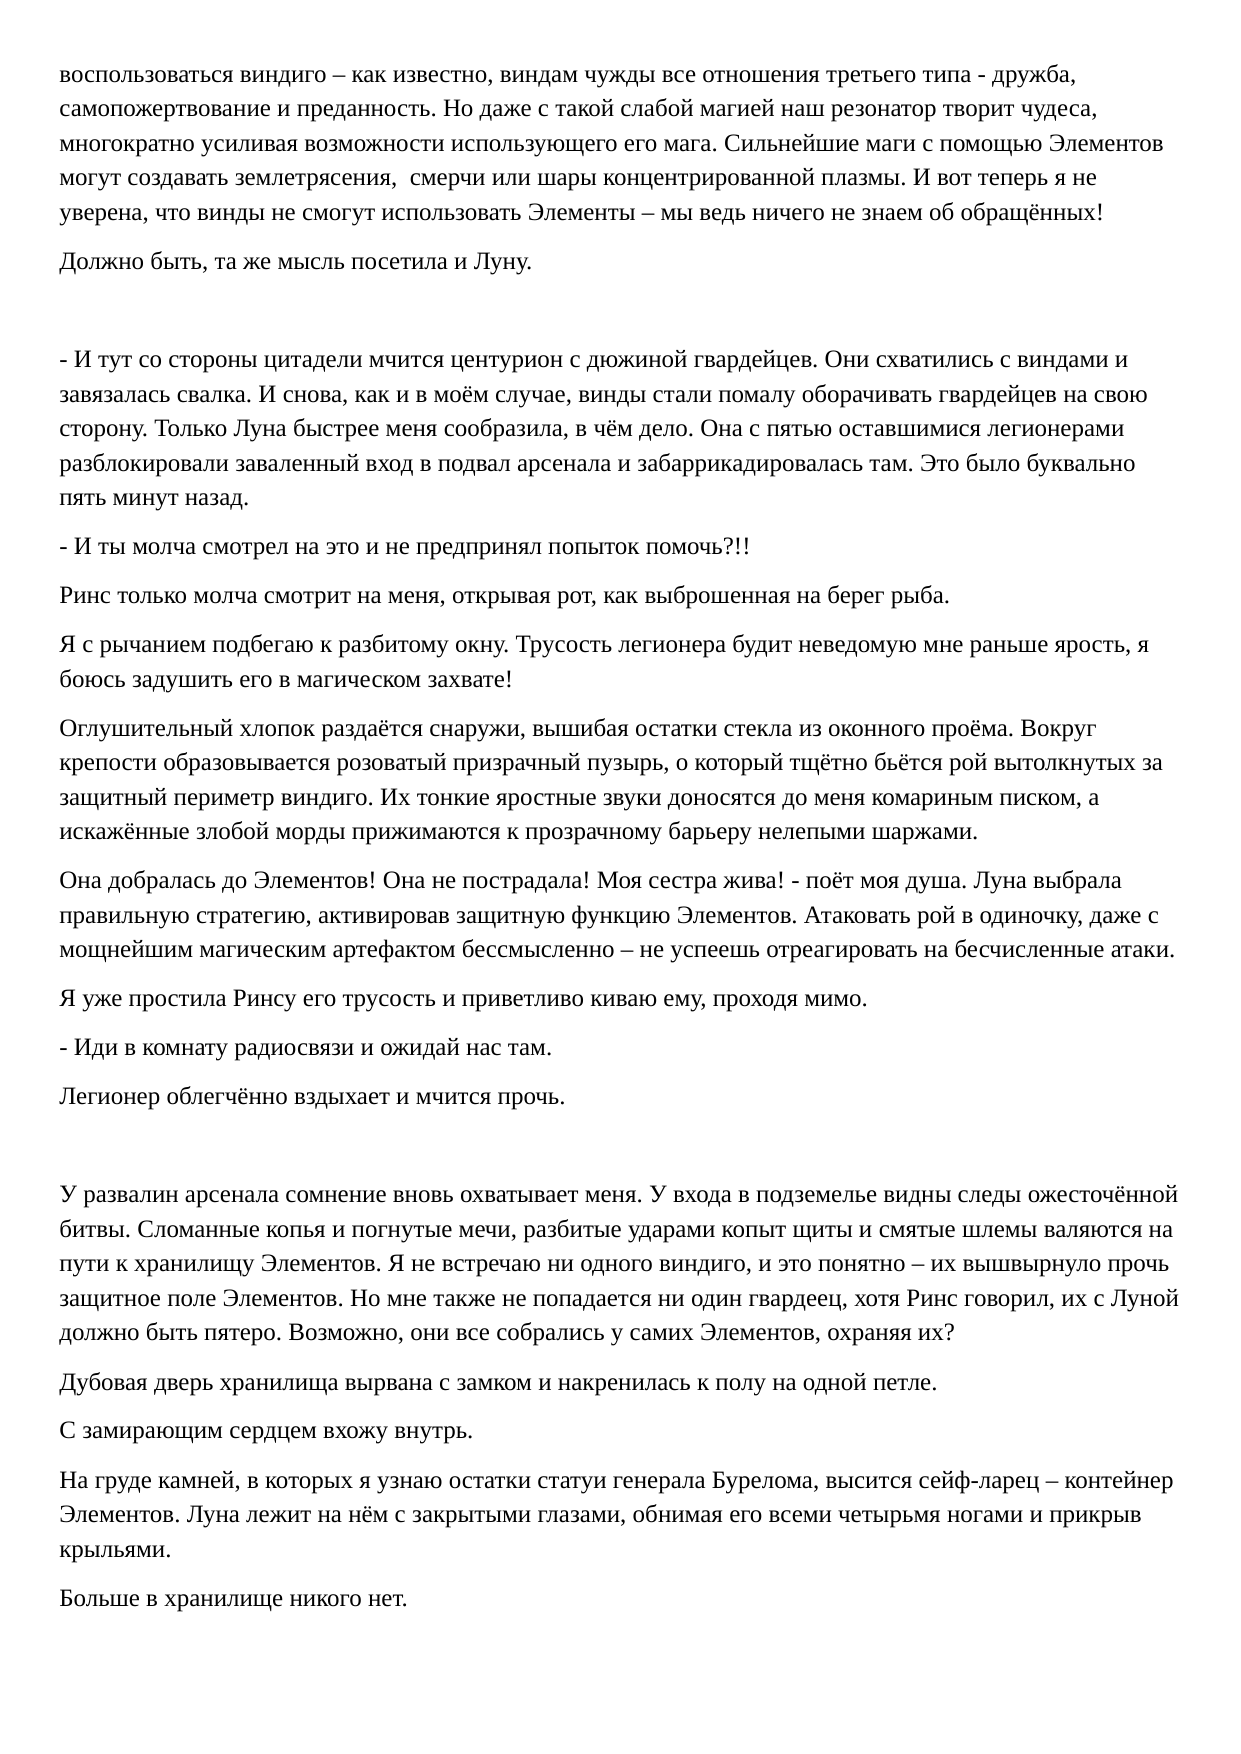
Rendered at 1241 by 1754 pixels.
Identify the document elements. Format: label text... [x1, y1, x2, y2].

text Дубовая дверь хранилища вырвана с замком и накренилась к полу на одной петле. [59, 1367, 1181, 1395]
text воспользоваться виндиго – как известно, виндам чужды все отношения третьего типа - дружба, самопожертвование и преданность. Но даже с такой слабой магией наш резонатор творит чудеса, многократно усиливая возможности использующего его мага. Сильнейшие маги с помощью Элементов могут создавать землетрясения, смерчи или шары концентрированной плазмы. И вот теперь я не уверена, что винды не смогут использовать Элементы – мы ведь ничего не знаем об обращённых! [59, 59, 1181, 226]
text - Иди в комнату радиосвязи и ожидай нас там. [59, 1032, 1181, 1061]
text С замирающим сердцем вхожу внутрь. [59, 1416, 1181, 1444]
text Я с рычанием подбегаю к разбитому окну. Трусость легионера будит неведомую мне раньше ярость, я боюсь задушить его в магическом захвате! [59, 629, 1181, 692]
text Больше в хранилище никого нет. [59, 1583, 1181, 1611]
text Легионер облегчённо вздыхает и мчится прочь. [59, 1081, 1181, 1110]
text - И тут со стороны цитадели мчится центурион с дюжиной гвардейцев. Они схватились с виндами и завязалась свалка. И снова, как и в моём случае, винды стали помалу оборачивать гвардейцев на свою сторону. Только Луна быстрее меня сообразила, в чём дело. Она с пятью оставшимися легионерами разблокировали заваленный вход в подвал арсенала и забаррикадировалась там. Это было буквально пять минут назад. [59, 344, 1181, 511]
text - И ты молча смотрел на это и не предпринял попыток помочь?!! [59, 531, 1181, 560]
text Она добралась до Элементов! Она не пострадала! Моя сестра жива! - поёт моя душа. Луна выбрала правильную стратегию, активировав защитную функцию Элементов. Атаковать рой в одиночку, даже с мощнейшим магическим артефактом бессмысленно – не успеешь отреагировать на бесчисленные атаки. [59, 865, 1181, 963]
text На груде камней, в которых я узнаю остатки статуи генерала Бурелома, высится сейф-ларец – контейнер Элементов. Луна лежит на нём с закрытыми глазами, обнимая его всеми четырьмя ногами и прикрыв крыльями. [59, 1465, 1181, 1562]
text У развалин арсенала сомнение вновь охватывает меня. У входа в подземелье видны следы ожесточённой битвы. Сломанные копья и погнутые мечи, разбитые ударами копыт щиты и смятые шлемы валяются на пути к хранилищу Элементов. Я не встречаю ни одного виндиго, и это понятно – их вышвырнуло прочь защитное поле Элементов. Но мне также не попадается ни один гвардеец, хотя Ринс говорил, их с Луной должно быть пятеро. Возможно, они все собрались у самих Элементов, охраняя их? [59, 1179, 1181, 1346]
text Я уже простила Ринсу его трусость и приветливо киваю ему, проходя мимо. [59, 983, 1181, 1012]
text Должно быть, та же мысль посетила и Луну. [59, 246, 1181, 275]
text Ринс только молча смотрит на меня, открывая рот, как выброшенная на берег рыба. [59, 580, 1181, 609]
text Оглушительный хлопок раздаётся снаружи, вышибая остатки стекла из оконного проёма. Вокруг крепости образовывается розоватый призрачный пузырь, о который тщётно бьётся рой вытолкнутых за защитный периметр виндиго. Их тонкие яростные звуки доносятся до меня комариным писком, а искажённые злобой морды прижимаются к прозрачному барьеру нелепыми шаржами. [59, 713, 1181, 845]
